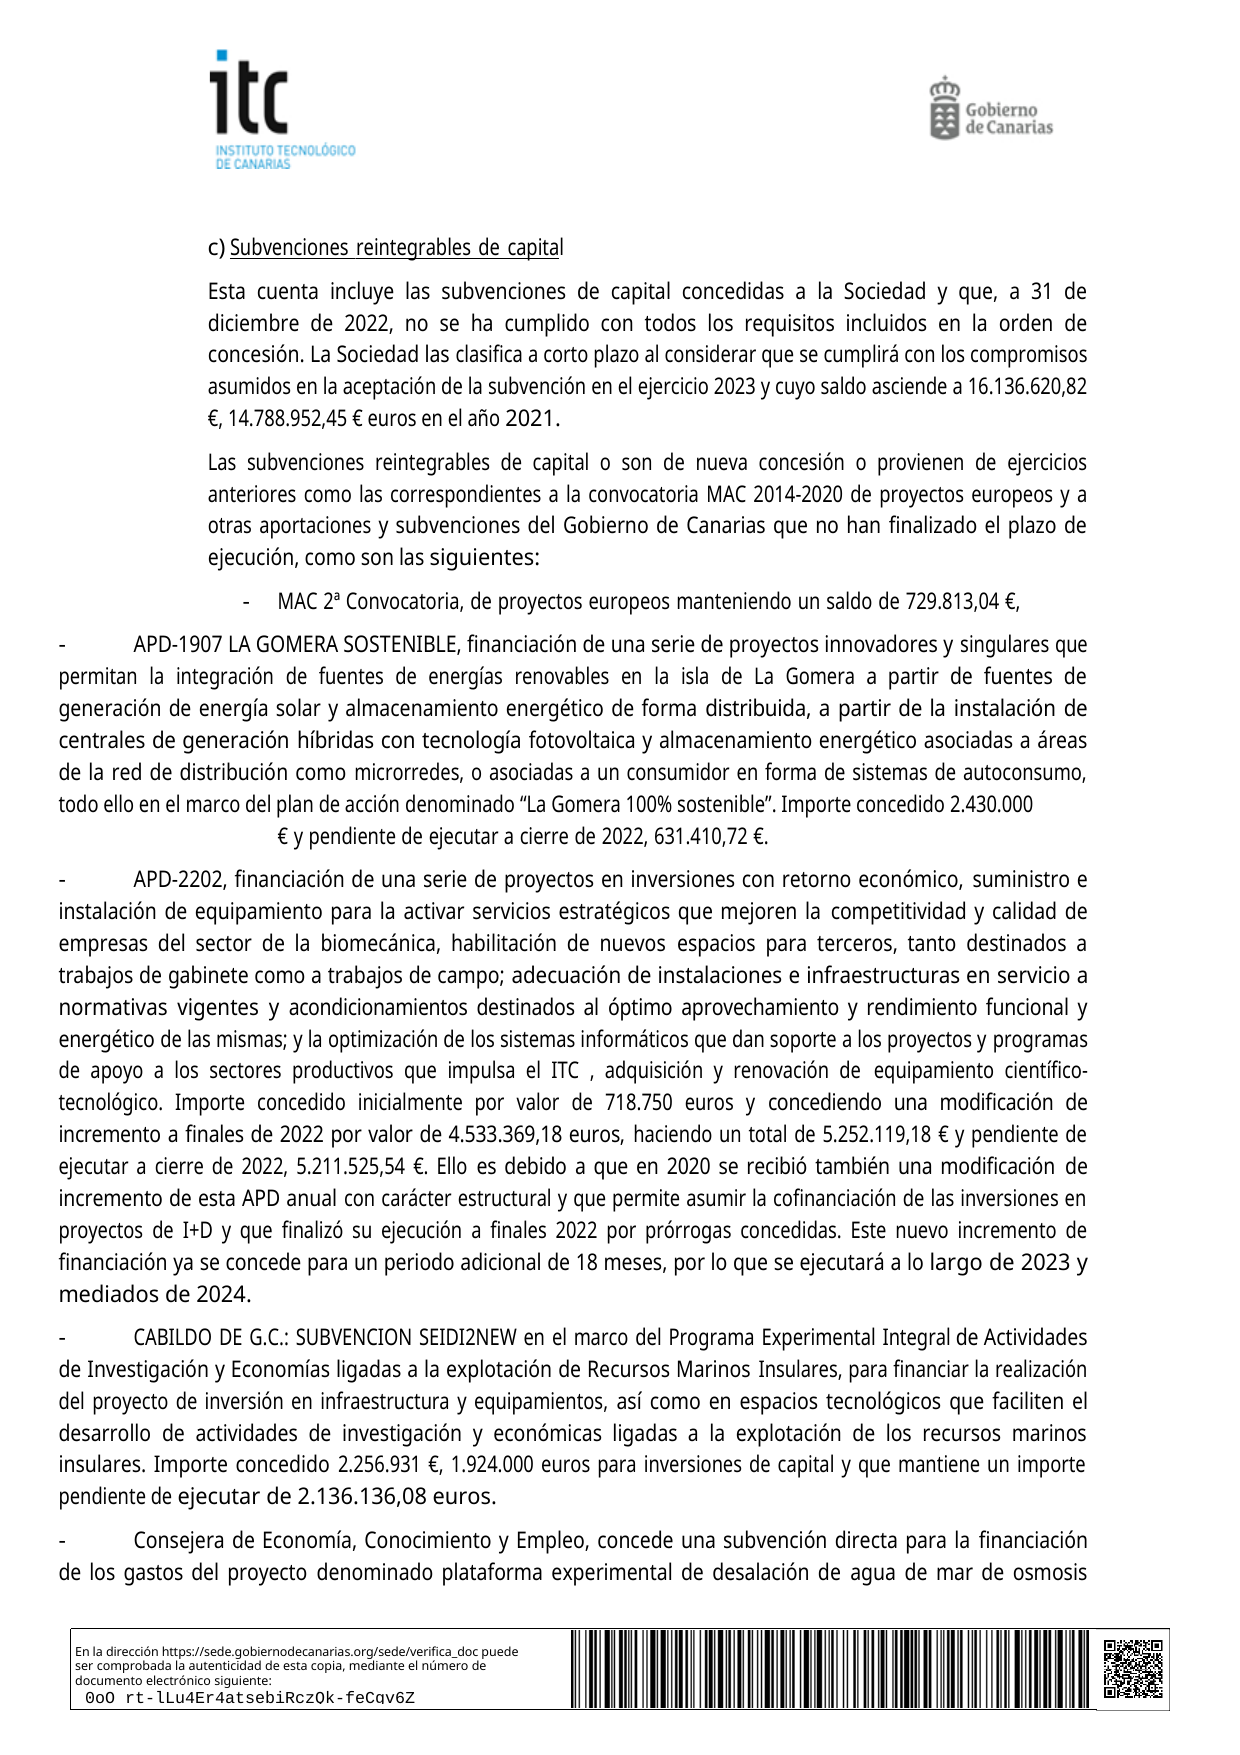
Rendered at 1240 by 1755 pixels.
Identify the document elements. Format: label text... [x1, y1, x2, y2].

list APD-2202, financiación de una serie de proyectos en inversiones con retorno económico, suministro e instalación de equipamiento para la activar servicios estratégicos que mejoren la competitividad y calidad de empresas del sector de la biomecánica, habilitación de nuevos espacios para terceros, tanto destinados a trabajos de gabinete como a trabajos de campo; adecuación de instalaciones e infraestructuras en servicio a normativas vigentes y acondicionamientos destinados al óptimo aprovechamiento y rendimiento funcional y energético de las mismas; y la optimización de los sistemas informáticos que dan soporte a los proyectos y programas de apoyo a los sectores productivos que impulsa el ITC , adquisición y renovación de equipamiento científico-tecnológico. Importe concedido inicialmente por valor de 718.750 euros y concediendo una modificación de incremento a finales de 2022 por valor de 4.533.369,18 euros, haciendo un total de 5.252.119,18 € y pendiente de ejecutar a cierre de 2022, 5.211.525,54 €. Ello es debido a que en 2020 se recibió también una modificación de incremento de esta APD anual con carácter estructural y que permite asumir la cofinanciación de las inversiones en proyectos de I+D y que finalizó su ejecución a finales 2022 por prórrogas concedidas. Este nuevo incremento de financiación ya se concede para un periodo adicional de 18 meses, por lo que se ejecutará a lo largo de 2023 y mediados de 2024. [58, 863, 1088, 1309]
text Esta cuenta incluye las subvenciones de capital concedidas a la Sociedad y que, a 31 de diciembre de 2022, no se ha cumplido con todos los requisitos incluidos en la orden de concesión. La Sociedad las clasifica a corto plazo al considerar que se cumplirá con los compromisos asumidos en la aceptación de la subvención en el ejercicio 2023 y cuyo saldo asciende a 16.136.620,82 €, 14.788.952,45 € euros en el año 2021. [208, 275, 1088, 433]
list MAC 2ª Convocatoria, de proyectos europeos manteniendo un saldo de 729.813,04 €, [242, 585, 1181, 616]
list CABILDO DE G.C.: SUBVENCION SEIDI2NEW en el marco del Programa Experimental Integral de Actividades de Investigación y Economías ligadas a la explotación de Recursos Marinos Insulares, para financiar la realización del proyecto de inversión en infraestructura y equipamientos, así como en espacios tecnológicos que faciliten el desarrollo de actividades de investigación y económicas ligadas a la explotación de los recursos marinos insulares. Importe concedido 2.256.931 €, 1.924.000 euros para inversiones de capital y que mantiene un importe pendiente de ejecutar de 2.136.136,08 euros. [58, 1321, 1088, 1511]
text € y pendiente de ejecutar a cierre de 2022, 631.410,72 €. [277, 819, 1181, 851]
list Consejera de Economía, Conocimiento y Empleo, concede una subvención directa para la financiación de los gastos del proyecto denominado plataforma experimental de desalación de agua de mar de osmosis [58, 1524, 1088, 1587]
list Subvenciones reintegrables de capital [207, 231, 1181, 262]
text Las subvenciones reintegrables de capital o son de nueva concesión o provienen de ejercicios anteriores como las correspondientes a la convocatoria MAC 2014-2020 de proyectos europeos y a otras aportaciones y subvenciones del Gobierno de Canarias que no han finalizado el plazo de ejecución, como son las siguientes: [208, 446, 1088, 573]
list APD-1907 LA GOMERA SOSTENIBLE, financiación de una serie de proyectos innovadores y singulares que permitan la integración de fuentes de energías renovables en la isla de La Gomera a partir de fuentes de generación de energía solar y almacenamiento energético de forma distribuida, a partir de la instalación de centrales de generación híbridas con tecnología fotovoltaica y almacenamiento energético asociadas a áreas de la red de distribución como microrredes, o asociadas a un consumidor en forma de sistemas de autoconsumo, todo ello en el marco del plan de acción denominado “La Gomera 100% sostenible”. Importe concedido 2.430.000 [58, 628, 1088, 819]
